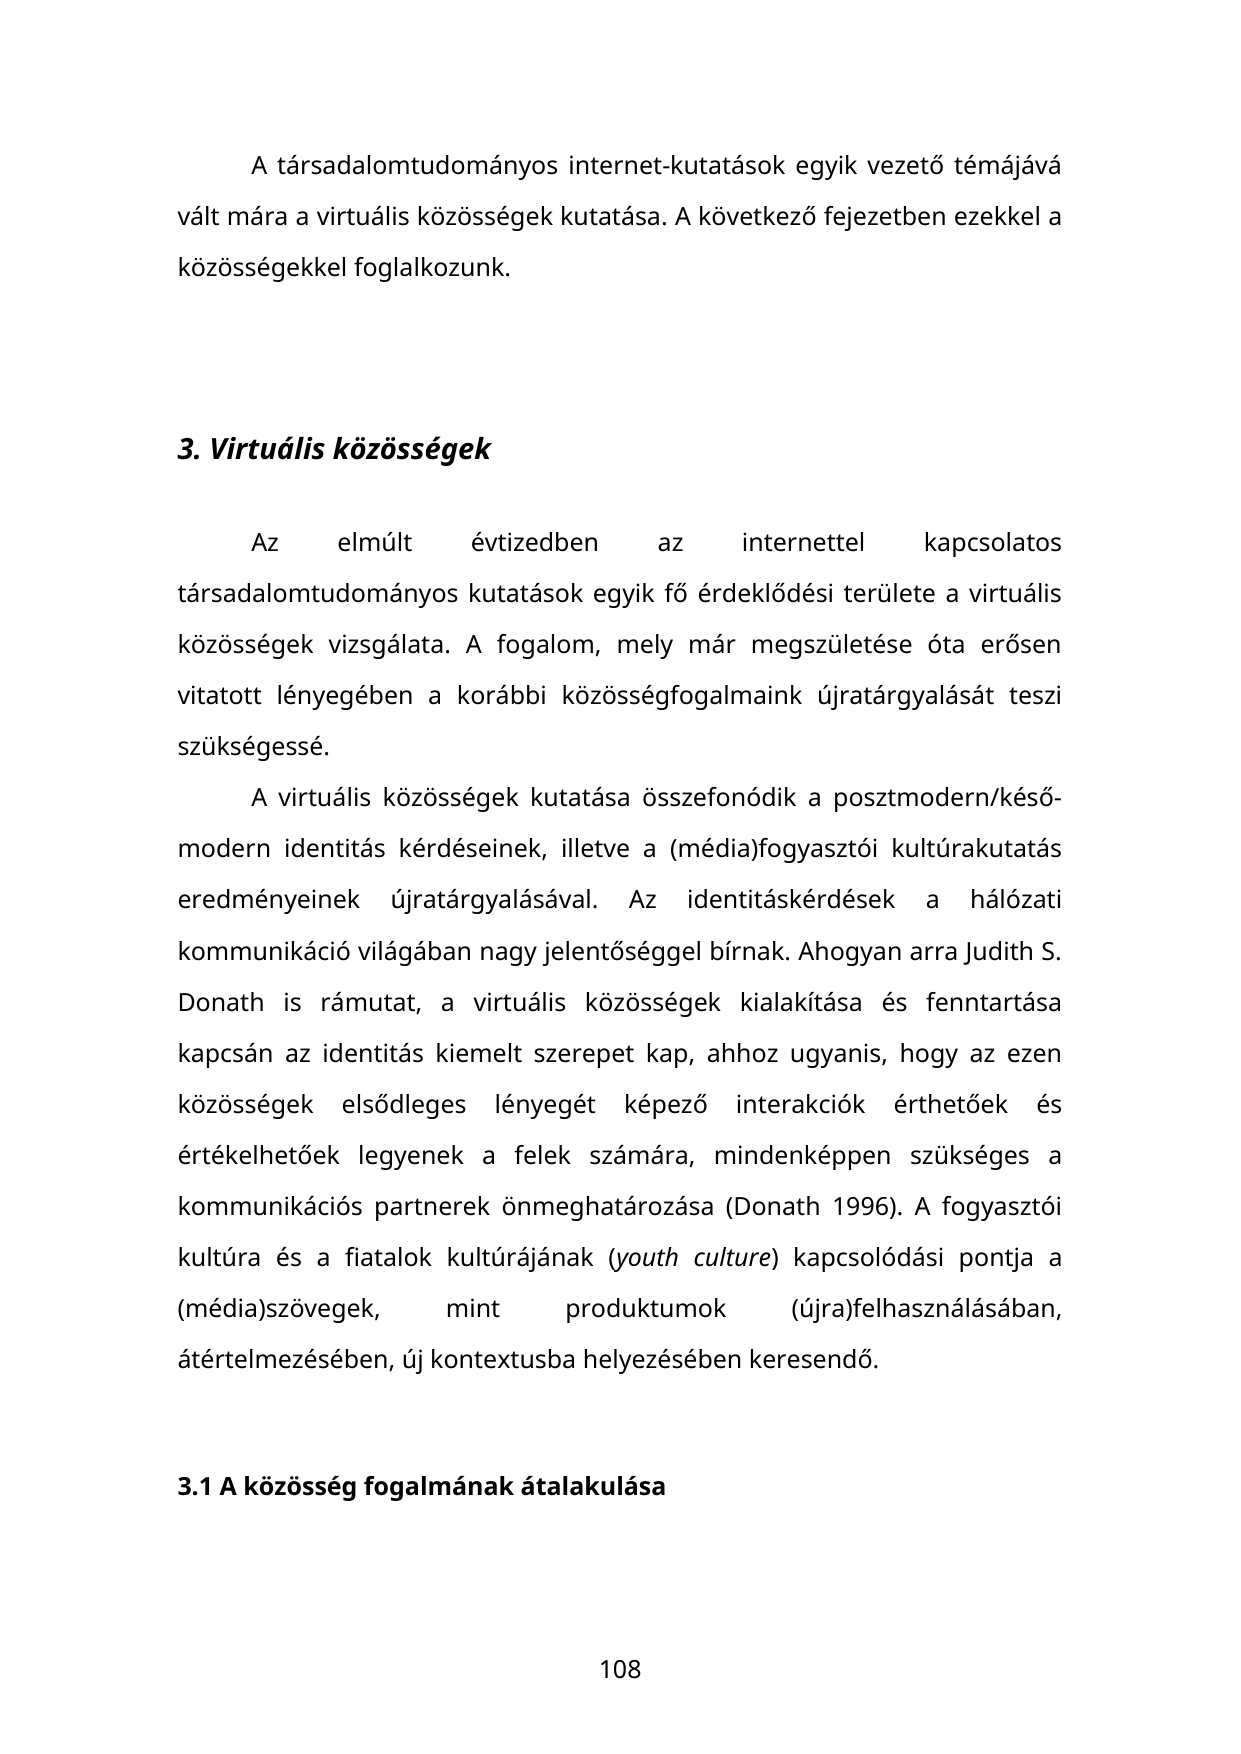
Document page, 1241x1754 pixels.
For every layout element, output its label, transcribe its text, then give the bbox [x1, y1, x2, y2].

text A társadalomtudományos internet-kutatások egyik vezető témájává vált mára a virtuális közösségek kutatása. A következő fejezetben ezekkel a közösségekkel foglalkozunk. [177, 148, 1063, 284]
text Az elmúlt évtizedben az internettel kapcsolatos társadalomtudományos kutatások egyik fő érdeklődési területe a virtuális közösségek vizsgálata. A fogalom, mely már megszületése óta erősen vitatott lényegében a korábbi közösségfogalmaink újratárgyalását teszi szükségessé. [177, 525, 1063, 763]
text A virtuális közösségek kutatása összefonódik a posztmodern/késő-modern identitás kérdéseinek, illetve a (média)fogyasztói kultúrakutatás eredményeinek újratárgyalásával. Az identitáskérdések a hálózati kommunikáció világában nagy jelentőséggel bírnak. Ahogyan arra Judith S. Donath is rámutat, a virtuális közösségek kialakítása és fenntartása kapcsán az identitás kiemelt szerepet kap, ahhoz ugyanis, hogy az ezen közösségek elsődleges lényegét képező interakciók érthetőek és értékelhetőek legyenek a felek számára, mindenképpen szükséges a kommunikációs partnerek önmeghatározása (Donath 1996). A fogyasztói kultúra és a fiatalok kultúrájának (youth culture) kapcsolódási pontja a (média)szövegek, mint produktumok (újra)felhasználásában, átértelmezésében, új kontextusba helyezésében keresendő. [177, 780, 1063, 1376]
subtitle 3. Virtuális közösségek [177, 428, 1063, 468]
subtitle 3.1 A közösség fogalmának átalakulása [177, 1469, 1063, 1503]
